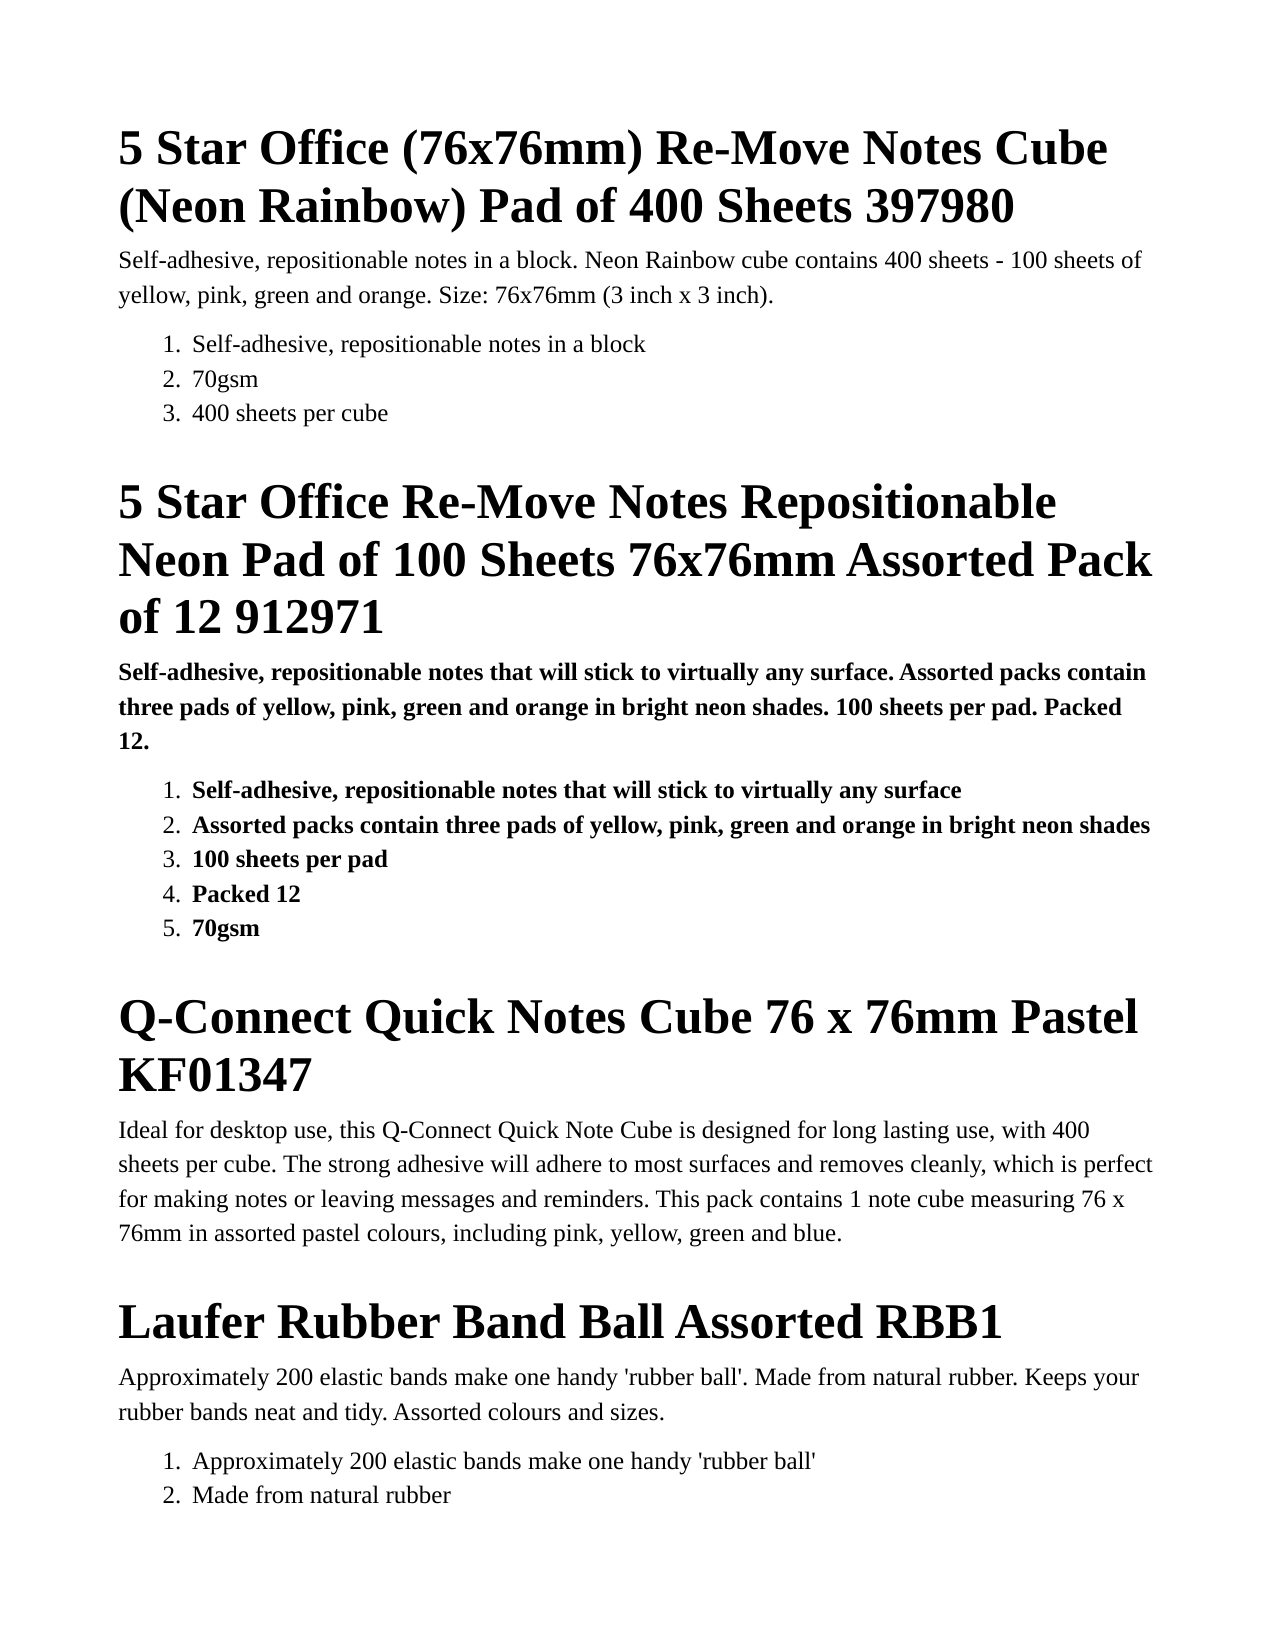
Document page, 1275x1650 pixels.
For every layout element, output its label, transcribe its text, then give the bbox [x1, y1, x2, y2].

subtitle Laufer Rubber Band Ball Assorted RBB1 [118, 1292, 1157, 1350]
text Ideal for desktop use, this Q-Connect Quick Note Cube is designed for long lasting use, with 400 sheets per cube. The strong adhesive will adhere to most surfaces and removes cleanly, which is perfect for making notes or leaving messages and reminders. This pack contains 1 note cube measuring 76 x 76mm in assorted pastel colours, including pink, yellow, green and blue. [118, 1115, 1157, 1247]
text Approximately 200 elastic bands make one handy 'rubber ball'. Made from natural rubber. Keeps your rubber bands neat and tidy. Assorted colours and sizes. [118, 1362, 1157, 1425]
subtitle 5 Star Office (76x76mm) Re-Move Notes Cube (Neon Rainbow) Pad of 400 Sheets 397980 [118, 118, 1157, 233]
list Packed 12 [162, 879, 1157, 907]
subtitle 5 Star Office Re-Move Notes Repositionable Neon Pad of 100 Sheets 76x76mm Assorted Pack of 12 912971 [118, 472, 1157, 645]
list Approximately 200 elastic bands make one handy 'rubber ball' [162, 1446, 1157, 1474]
list 70gsm [162, 364, 1157, 392]
list Assorted packs contain three pads of yellow, pink, green and orange in bright neon shades [162, 810, 1157, 838]
list 400 sheets per cube [162, 398, 1157, 427]
list Self-adhesive, repositionable notes that will stick to virtually any surface [162, 775, 1157, 804]
list Self-adhesive, repositionable notes in a block [162, 329, 1157, 358]
text Self-adhesive, repositionable notes that will stick to virtually any surface. Assorted packs contain three pads of yellow, pink, green and orange in bright neon shades. 100 sheets per pad. Packed 12. [118, 657, 1157, 755]
subtitle Q-Connect Quick Notes Cube 76 x 76mm Pastel KF01347 [118, 987, 1157, 1102]
list 70gsm [162, 913, 1157, 942]
list 100 sheets per pad [162, 844, 1157, 873]
list Made from natural rubber [162, 1480, 1157, 1509]
text Self-adhesive, repositionable notes in a block. Neon Rainbow cube contains 400 sheets - 100 sheets of yellow, pink, green and orange. Size: 76x76mm (3 inch x 3 inch). [118, 246, 1157, 309]
